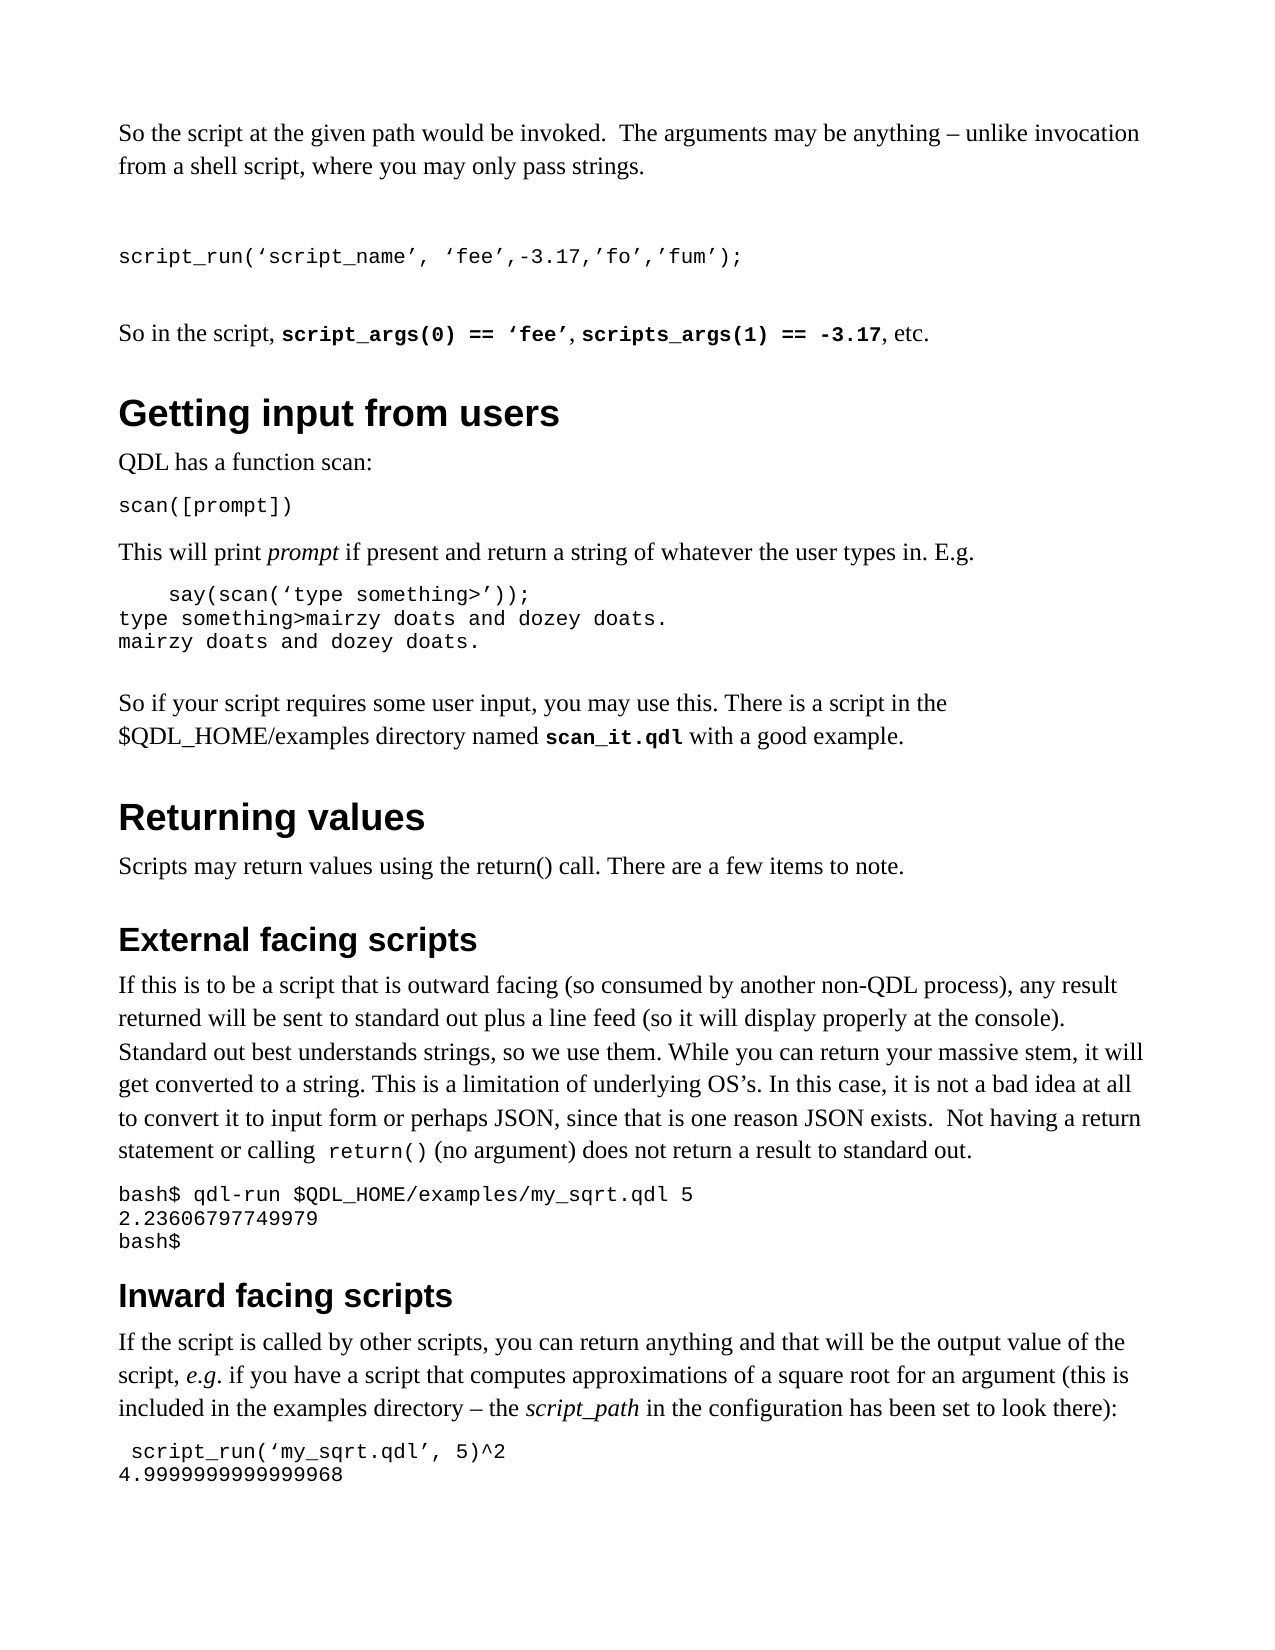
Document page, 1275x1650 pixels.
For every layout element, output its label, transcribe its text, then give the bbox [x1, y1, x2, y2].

text bash$ qdl-run $QDL_HOME/examples/my_sqrt.qdl 5 [118, 1184, 1157, 1208]
text Scripts may return values using the return() call. There are a few items to note. [118, 851, 1157, 880]
text say(scan(‘type something>’)); [118, 584, 1157, 608]
text script_run(‘script_name’, ‘fee’,-3.17,’fo’,’fum’); [118, 246, 1157, 270]
text 4.9999999999999968 [118, 1464, 1157, 1488]
subtitle Returning values [118, 795, 1157, 838]
text mairzy doats and dozey doats. [118, 632, 1157, 655]
text script_run(‘my_sqrt.qdl’, 5)^2 [118, 1441, 1157, 1464]
text bash$ [118, 1231, 1157, 1255]
text type something>mairzy doats and dozey doats. [118, 608, 1157, 632]
text 2.23606797749979 [118, 1208, 1157, 1231]
text scan([prompt]) [118, 495, 1157, 518]
text QDL has a function scan: [118, 447, 1157, 476]
text So if your script requires some user input, you may use this. There is a script in the $QDL_HOME/examples directory named scan_it.qdl with a good example. [118, 655, 1157, 751]
text This will print prompt if present and return a string of whatever the user types in. E.g. [118, 537, 1157, 565]
text If this is to be a script that is outward facing (so consumed by another non-QDL process), any result returned will be sent to standard out plus a line feed (so it will display properly at the console). Standard out best understands strings, so we use them. While you can return your massive stem, it will get converted to a string. This is a limitation of underlying OS’s. In this case, it is not a bad idea at all to convert it to input form or perhaps JSON, since that is one reason JSON exists. Not having a return statement or calling return() (no argument) does not return a result to standard out. [118, 971, 1157, 1165]
subtitle Getting input from users [118, 391, 1157, 435]
text So the script at the given path would be invoked. The arguments may be anything – unlike invocation from a shell script, where you may only pass strings. [118, 118, 1157, 180]
subtitle External facing scripts [118, 919, 1157, 958]
subtitle Inward facing scripts [118, 1276, 1157, 1314]
text If the script is called by other scripts, you can return anything and that will be the output value of the script, e.g. if you have a script that computes approximations of a square root for an argument (this is included in the examples directory – the script_path in the configuration has been set to look there): [118, 1327, 1157, 1422]
text So in the script, script_args(0) == ‘fee’, scripts_args(1) == -3.17, etc. [118, 318, 1157, 347]
